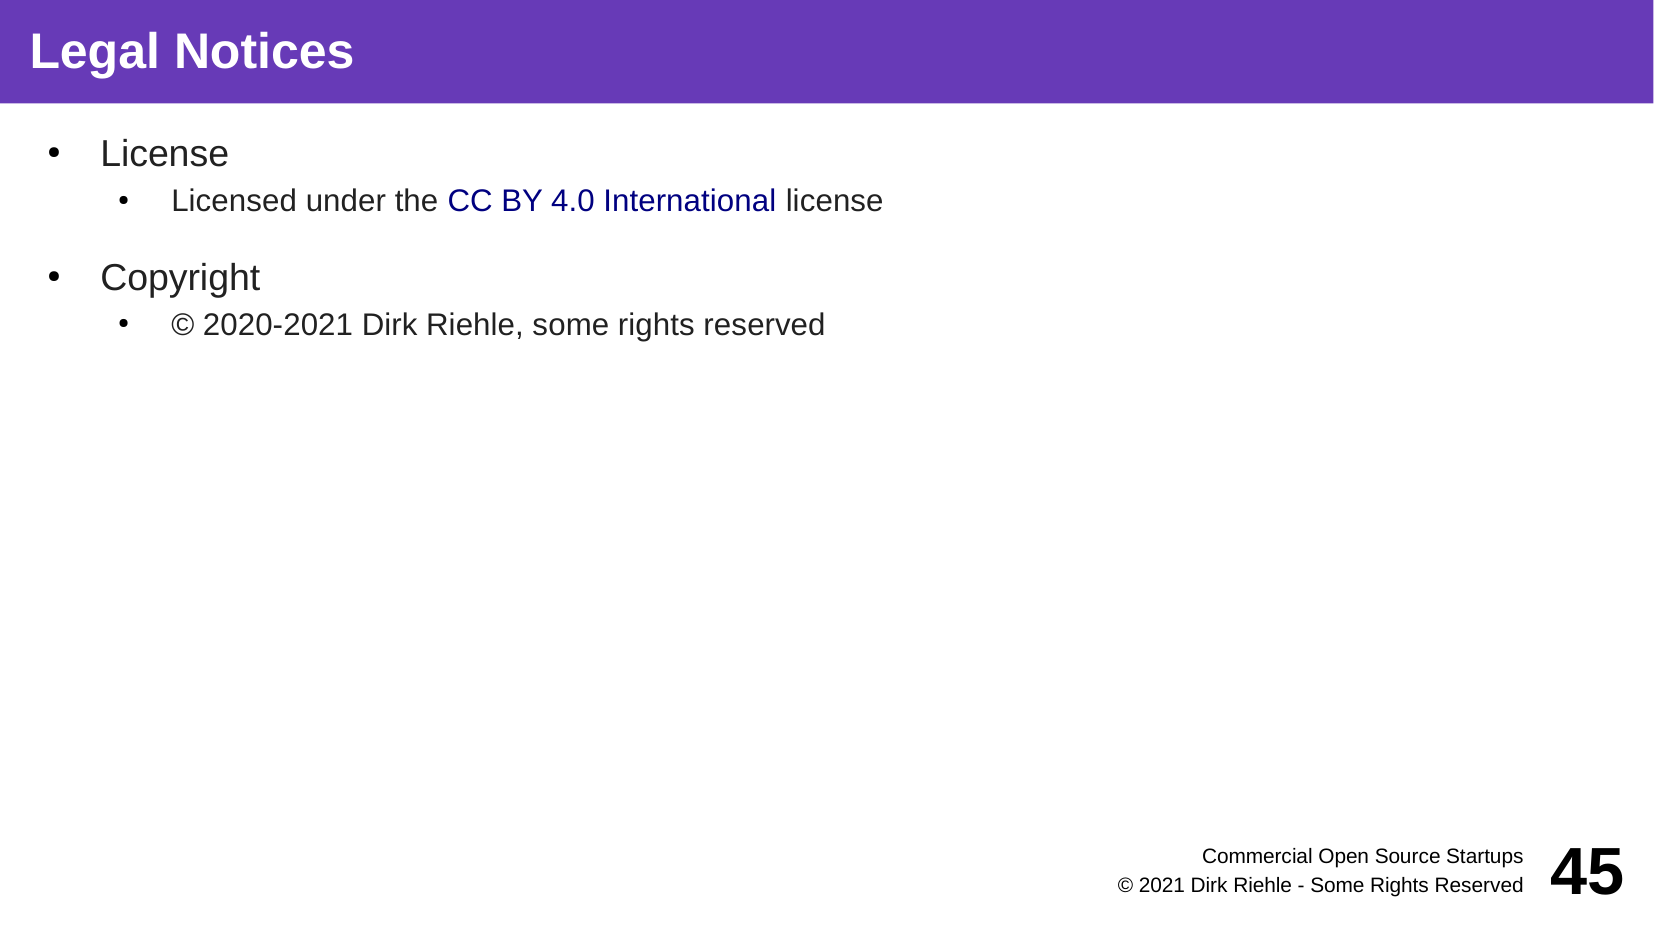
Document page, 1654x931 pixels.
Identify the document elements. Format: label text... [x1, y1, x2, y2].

title Legal Notices [0, 0, 1654, 104]
list License Licensed under the CC BY 4.0 International license Copyright © 2020-2021 Dirk Riehle, some rights reserved [29, 132, 1625, 813]
